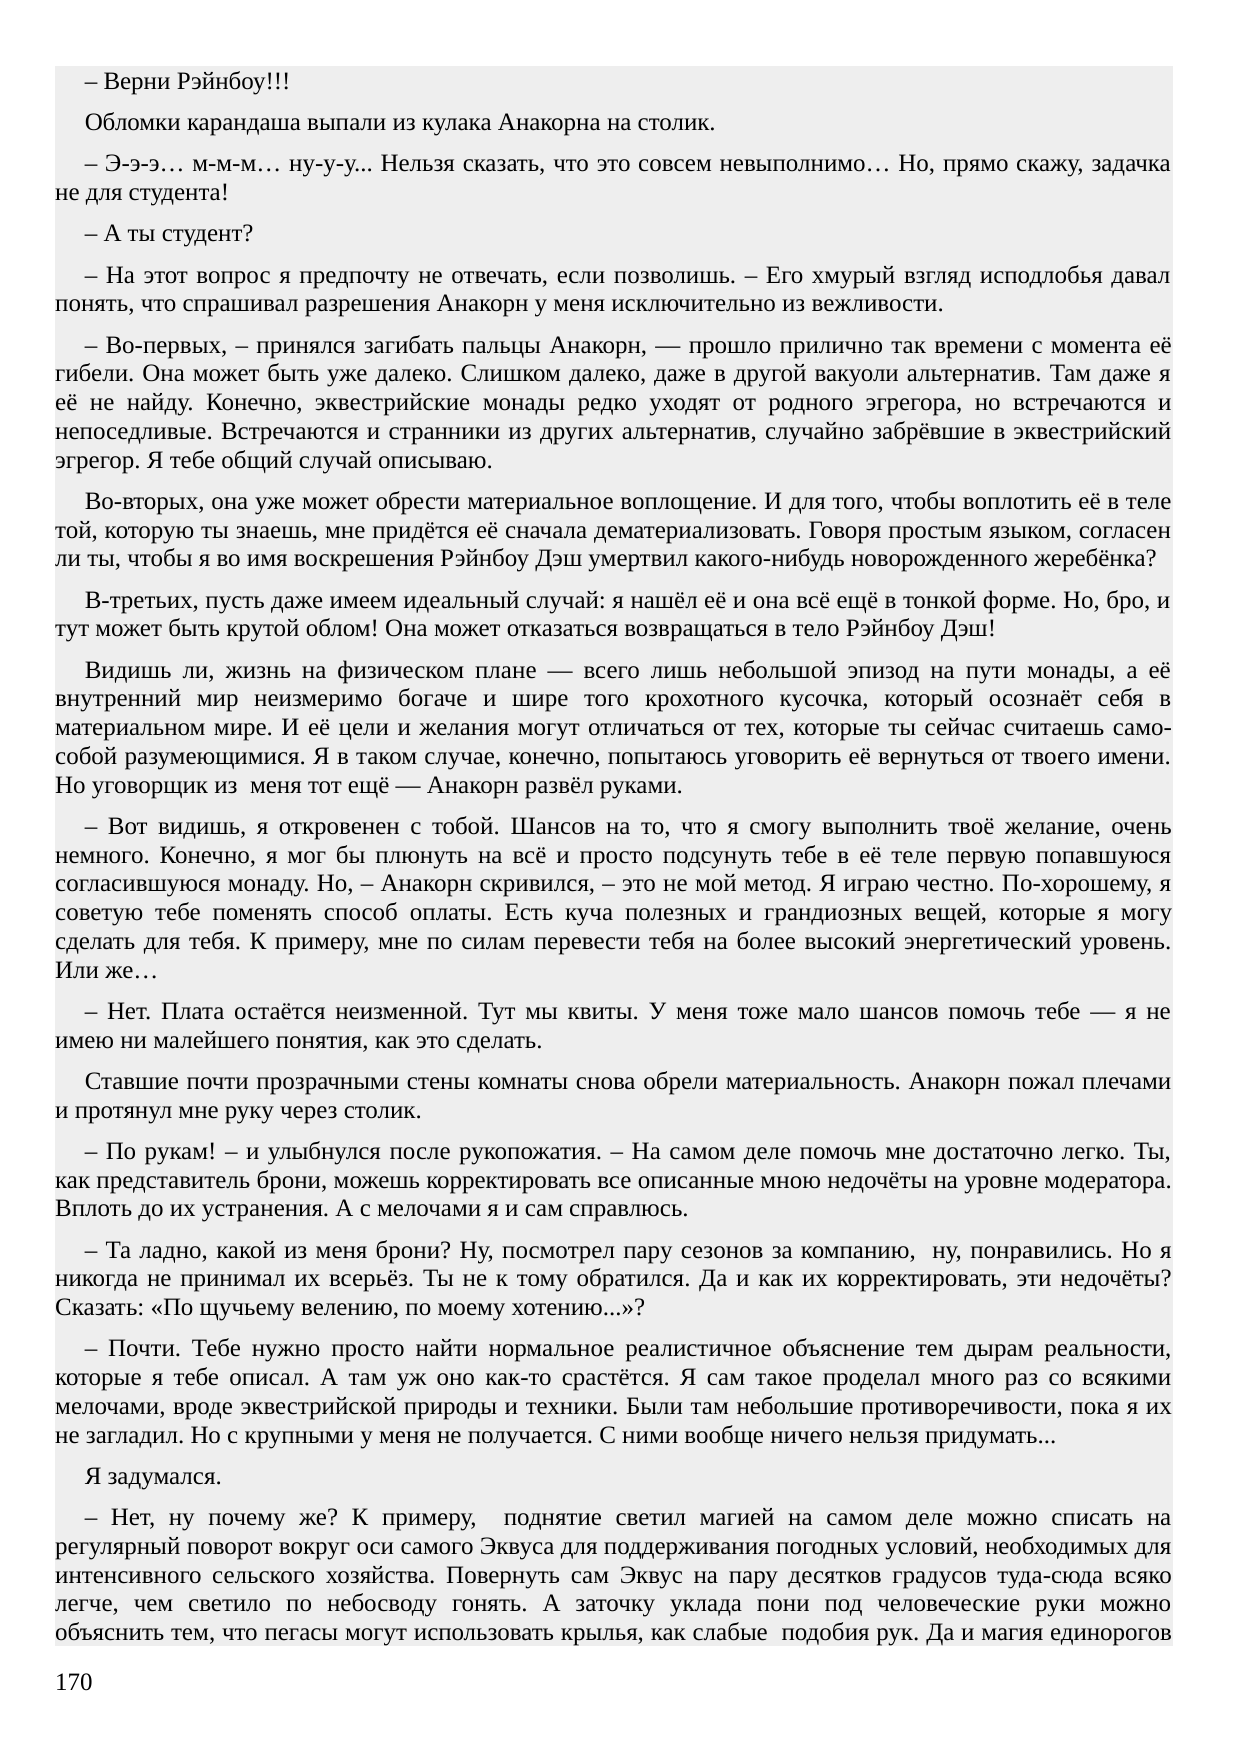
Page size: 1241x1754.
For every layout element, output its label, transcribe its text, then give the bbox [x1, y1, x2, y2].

text Видишь ли, жизнь на физическом плане — всего лишь небольшой эпизод на пути монады, а её внутренний мир неизмеримо богаче и шире того крохотного кусочка, который осознаёт себя в материальном мире. И её цели и желания могут отличаться от тех, которые ты сейчас считаешь само-собой разумеющимися. Я в таком случае, конечно, попытаюсь уговорить её вернуться от твоего имени. Но уговорщик из меня тот ещё — Анакорн развёл руками. [55, 655, 1173, 798]
text – Вот видишь, я откровенен с тобой. Шансов на то, что я смогу выполнить твоё желание, очень немного. Конечно, я мог бы плюнуть на всё и просто подсунуть тебе в её теле первую попавшуюся согласившуюся монаду. Но, – Анакорн скривился, – это не мой метод. Я играю честно. По-хорошему, я советую тебе поменять способ оплаты. Есть куча полезных и грандиозных вещей, которые я могу сделать для тебя. К примеру, мне по силам перевести тебя на более высокий энергетический уровень. Или же… [55, 811, 1173, 983]
text – Верни Рэйнбоу!!! [55, 66, 1173, 95]
text Во-вторых, она уже может обрести материальное воплощение. И для того, чтобы воплотить её в теле той, которую ты знаешь, мне придётся её сначала дематериализовать. Говоря простым языком, согласен ли ты, чтобы я во имя воскрешения Рэйнбоу Дэш умертвил какого-нибудь новорожденного жеребёнка? [55, 486, 1173, 572]
text – Нет, ну почему же? К примеру, поднятие светил магией на самом деле можно списать на регулярный поворот вокруг оси самого Эквуса для поддерживания погодных условий, необходимых для интенсивного сельского хозяйства. Повернуть сам Эквус на пару десятков градусов туда-сюда всяко легче, чем светило по небосводу гонять. А заточку уклада пони под человеческие руки можно объяснить тем, что пегасы могут использовать крылья, как слабые подобия рук. Да и магия единорогов [55, 1502, 1173, 1646]
text – На этот вопрос я предпочту не отвечать, если позволишь. – Его хмурый взгляд исподлобья давал понять, что спрашивал разрешения Анакорн у меня исключительно из вежливости. [55, 260, 1173, 317]
text В-третьих, пусть даже имеем идеальный случай: я нашёл её и она всё ещё в тонкой форме. Но, бро, и тут может быть крутой облом! Она может отказаться возвращаться в тело Рэйнбоу Дэш! [55, 585, 1173, 642]
text – А ты студент? [55, 218, 1173, 247]
text – По рукам! – и улыбнулся после рукопожатия. – На самом деле помочь мне достаточно легко. Ты, как представитель брони, можешь корректировать все описанные мною недочёты на уровне модератора. Вплоть до их устранения. А с мелочами я и сам справлюсь. [55, 1136, 1173, 1222]
text – Почти. Тебе нужно просто найти нормальное реалистичное объяснение тем дырам реальности, которые я тебе описал. А там уж оно как-то срастётся. Я сам такое проделал много раз со всякими мелочами, вроде эквестрийской природы и техники. Были там небольшие противоречивости, пока я их не загладил. Но с крупными у меня не получается. С ними вообще ничего нельзя придумать... [55, 1333, 1173, 1448]
text – Нет. Плата остаётся неизменной. Тут мы квиты. У меня тоже мало шансов помочь тебе — я не имею ни малейшего понятия, как это сделать. [55, 996, 1173, 1053]
text – Та ладно, какой из меня брони? Ну, посмотрел пару сезонов за компанию, ну, понравились. Но я никогда не принимал их всерьёз. Ты не к тому обратился. Да и как их корректировать, эти недочёты? Сказать: «По щучьему велению, по моему хотению...»? [55, 1235, 1173, 1321]
text Ставшие почти прозрачными стены комнаты снова обрели материальность. Анакорн пожал плечами и протянул мне руку через столик. [55, 1066, 1173, 1123]
text – Во-первых, – принялся загибать пальцы Анакорн, — прошло прилично так времени с момента её гибели. Она может быть уже далеко. Слишком далеко, даже в другой вакуоли альтернатив. Там даже я её не найду. Конечно, эквестрийские монады редко уходят от родного эгрегора, но встречаются и непоседливые. Встречаются и странники из других альтернатив, случайно забрёвшие в эквестрийский эгрегор. Я тебе общий случай описываю. [55, 330, 1173, 473]
text Обломки карандаша выпали из кулака Анакорна на столик. [55, 107, 1173, 136]
text Я задумался. [55, 1461, 1173, 1490]
text – Э-э-э… м-м-м… ну-у-у... Нельзя сказать, что это совсем невыполнимо… Но, прямо скажу, задачка не для студента! [55, 148, 1173, 206]
